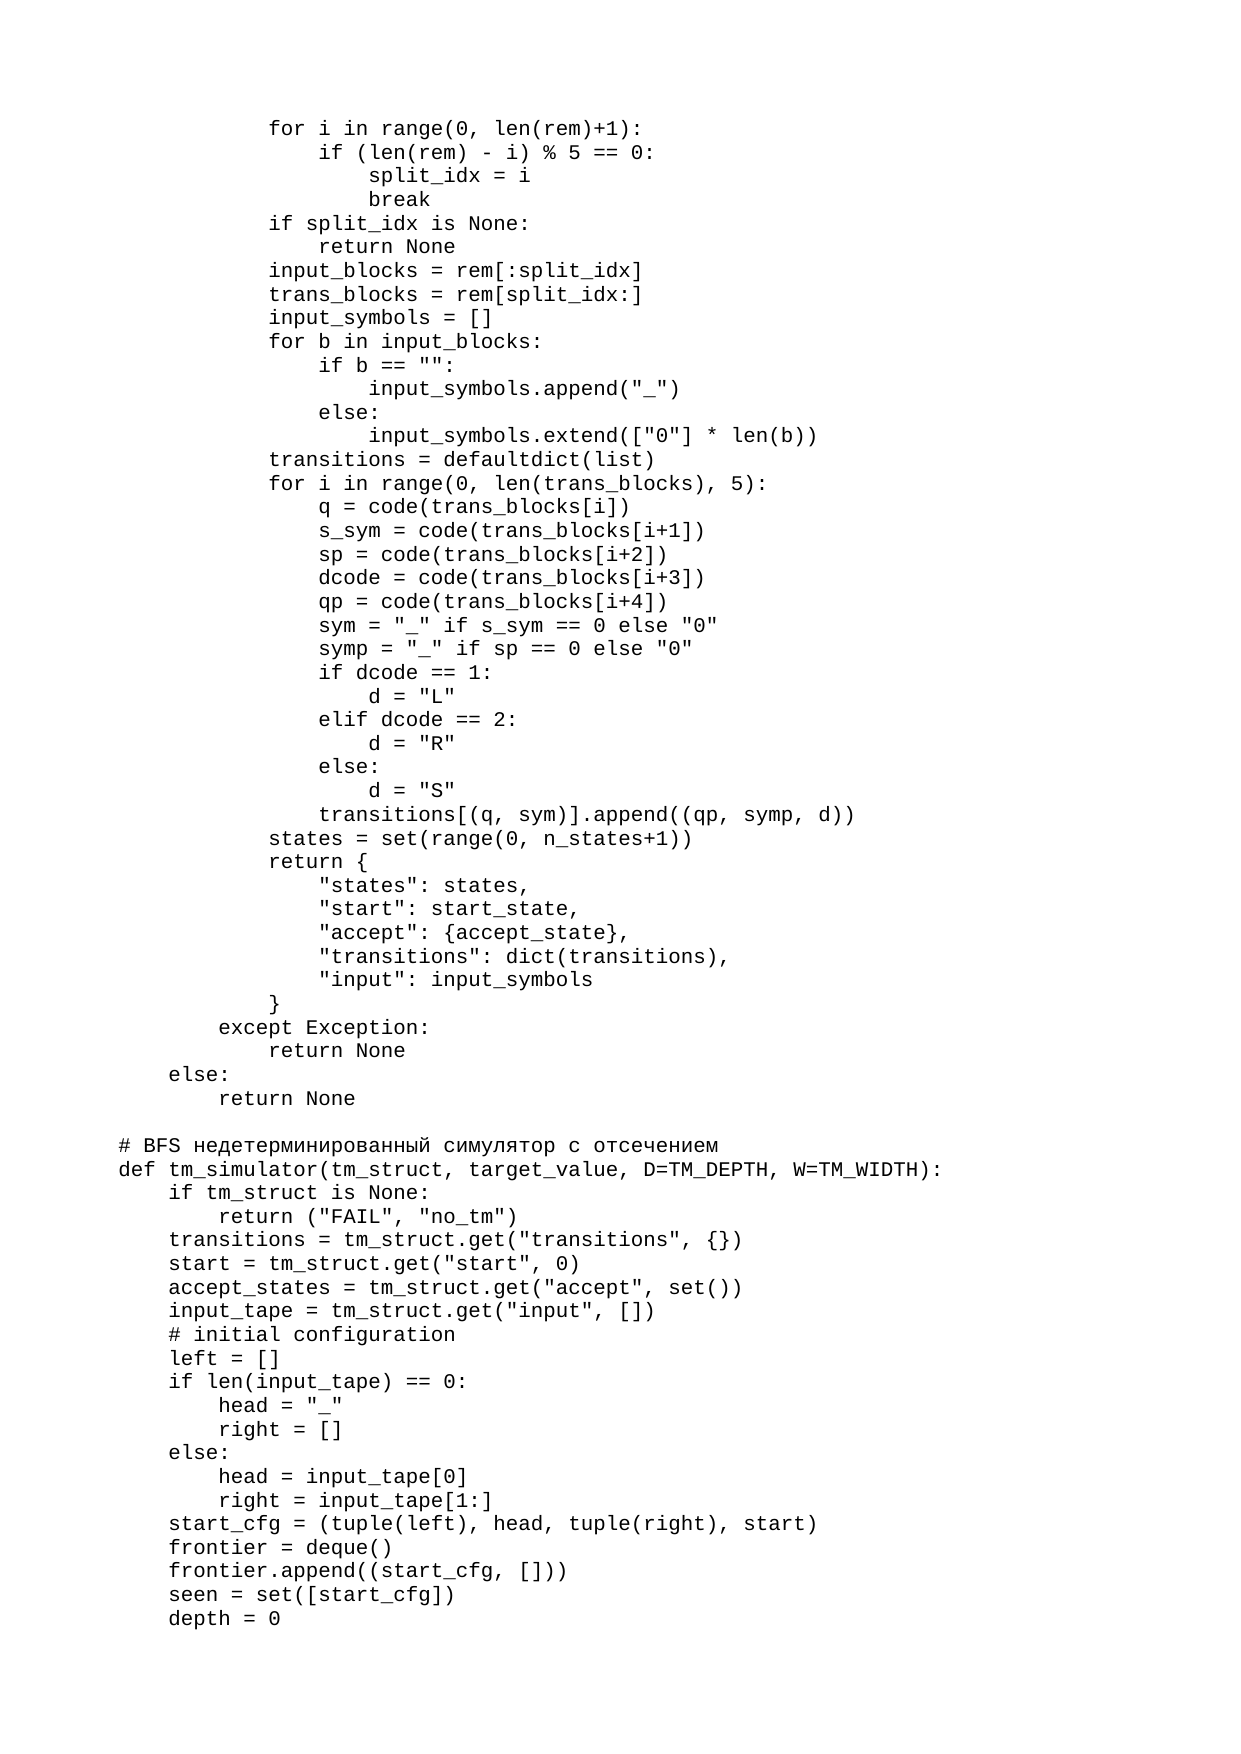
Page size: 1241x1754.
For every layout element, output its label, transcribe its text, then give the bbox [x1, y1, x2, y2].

text q = code(trans_blocks[i]) [118, 496, 1122, 520]
text for i in range(0, len(trans_blocks), 5): [118, 473, 1122, 496]
text head = "_" [118, 1395, 1122, 1419]
text # initial configuration [118, 1324, 1122, 1348]
text split_idx = i [118, 165, 1122, 189]
text right = input_tape[1:] [118, 1489, 1122, 1513]
text input_tape = tm_struct.get("input", []) [118, 1300, 1122, 1324]
text else: [118, 402, 1122, 426]
text return None [118, 1088, 1122, 1111]
text d = "R" [118, 733, 1122, 757]
text } [118, 993, 1122, 1017]
text qp = code(trans_blocks[i+4]) [118, 591, 1122, 615]
text except Exception: [118, 1017, 1122, 1040]
text input_blocks = rem[:split_idx] [118, 260, 1122, 284]
text else: [118, 1442, 1122, 1466]
text for i in range(0, len(rem)+1): [118, 118, 1122, 142]
text elif dcode == 2: [118, 709, 1122, 733]
text sym = "_" if s_sym == 0 else "0" [118, 615, 1122, 638]
text "transitions": dict(transitions), [118, 946, 1122, 969]
text break [118, 189, 1122, 213]
text def tm_simulator(tm_struct, target_value, D=TM_DEPTH, W=TM_WIDTH): [118, 1158, 1122, 1182]
text frontier.append((start_cfg, [])) [118, 1561, 1122, 1584]
text if b == "": [118, 354, 1122, 378]
text if (len(rem) - i) % 5 == 0: [118, 142, 1122, 165]
text return None [118, 236, 1122, 260]
text return { [118, 851, 1122, 875]
text "states": states, [118, 875, 1122, 898]
text accept_states = tm_struct.get("accept", set()) [118, 1277, 1122, 1300]
text depth = 0 [118, 1608, 1122, 1631]
text d = "S" [118, 780, 1122, 804]
text states = set(range(0, n_states+1)) [118, 827, 1122, 851]
text start = tm_struct.get("start", 0) [118, 1253, 1122, 1277]
text trans_blocks = rem[split_idx:] [118, 284, 1122, 307]
text "input": input_symbols [118, 969, 1122, 993]
text transitions = defaultdict(list) [118, 449, 1122, 473]
text else: [118, 1064, 1122, 1088]
text return ("FAIL", "no_tm") [118, 1206, 1122, 1229]
text head = input_tape[0] [118, 1466, 1122, 1489]
text input_symbols = [] [118, 307, 1122, 331]
text if split_idx is None: [118, 213, 1122, 236]
text s_sym = code(trans_blocks[i+1]) [118, 520, 1122, 544]
text symp = "_" if sp == 0 else "0" [118, 638, 1122, 662]
text "start": start_state, [118, 898, 1122, 922]
text input_symbols.extend(["0"] * len(b)) [118, 426, 1122, 449]
text start_cfg = (tuple(left), head, tuple(right), start) [118, 1513, 1122, 1537]
text # BFS недетерминированный симулятор с отсечением [118, 1135, 1122, 1158]
text left = [] [118, 1348, 1122, 1371]
text frontier = deque() [118, 1537, 1122, 1561]
text transitions[(q, sym)].append((qp, symp, d)) [118, 804, 1122, 827]
text if tm_struct is None: [118, 1182, 1122, 1206]
text sp = code(trans_blocks[i+2]) [118, 544, 1122, 567]
text input_symbols.append("_") [118, 378, 1122, 402]
text right = [] [118, 1419, 1122, 1442]
text seen = set([start_cfg]) [118, 1584, 1122, 1608]
text "accept": {accept_state}, [118, 922, 1122, 946]
text dcode = code(trans_blocks[i+3]) [118, 567, 1122, 591]
text d = "L" [118, 686, 1122, 709]
text for b in input_blocks: [118, 331, 1122, 354]
text if len(input_tape) == 0: [118, 1371, 1122, 1395]
text else: [118, 757, 1122, 780]
text return None [118, 1040, 1122, 1064]
text if dcode == 1: [118, 662, 1122, 686]
text transitions = tm_struct.get("transitions", {}) [118, 1229, 1122, 1253]
